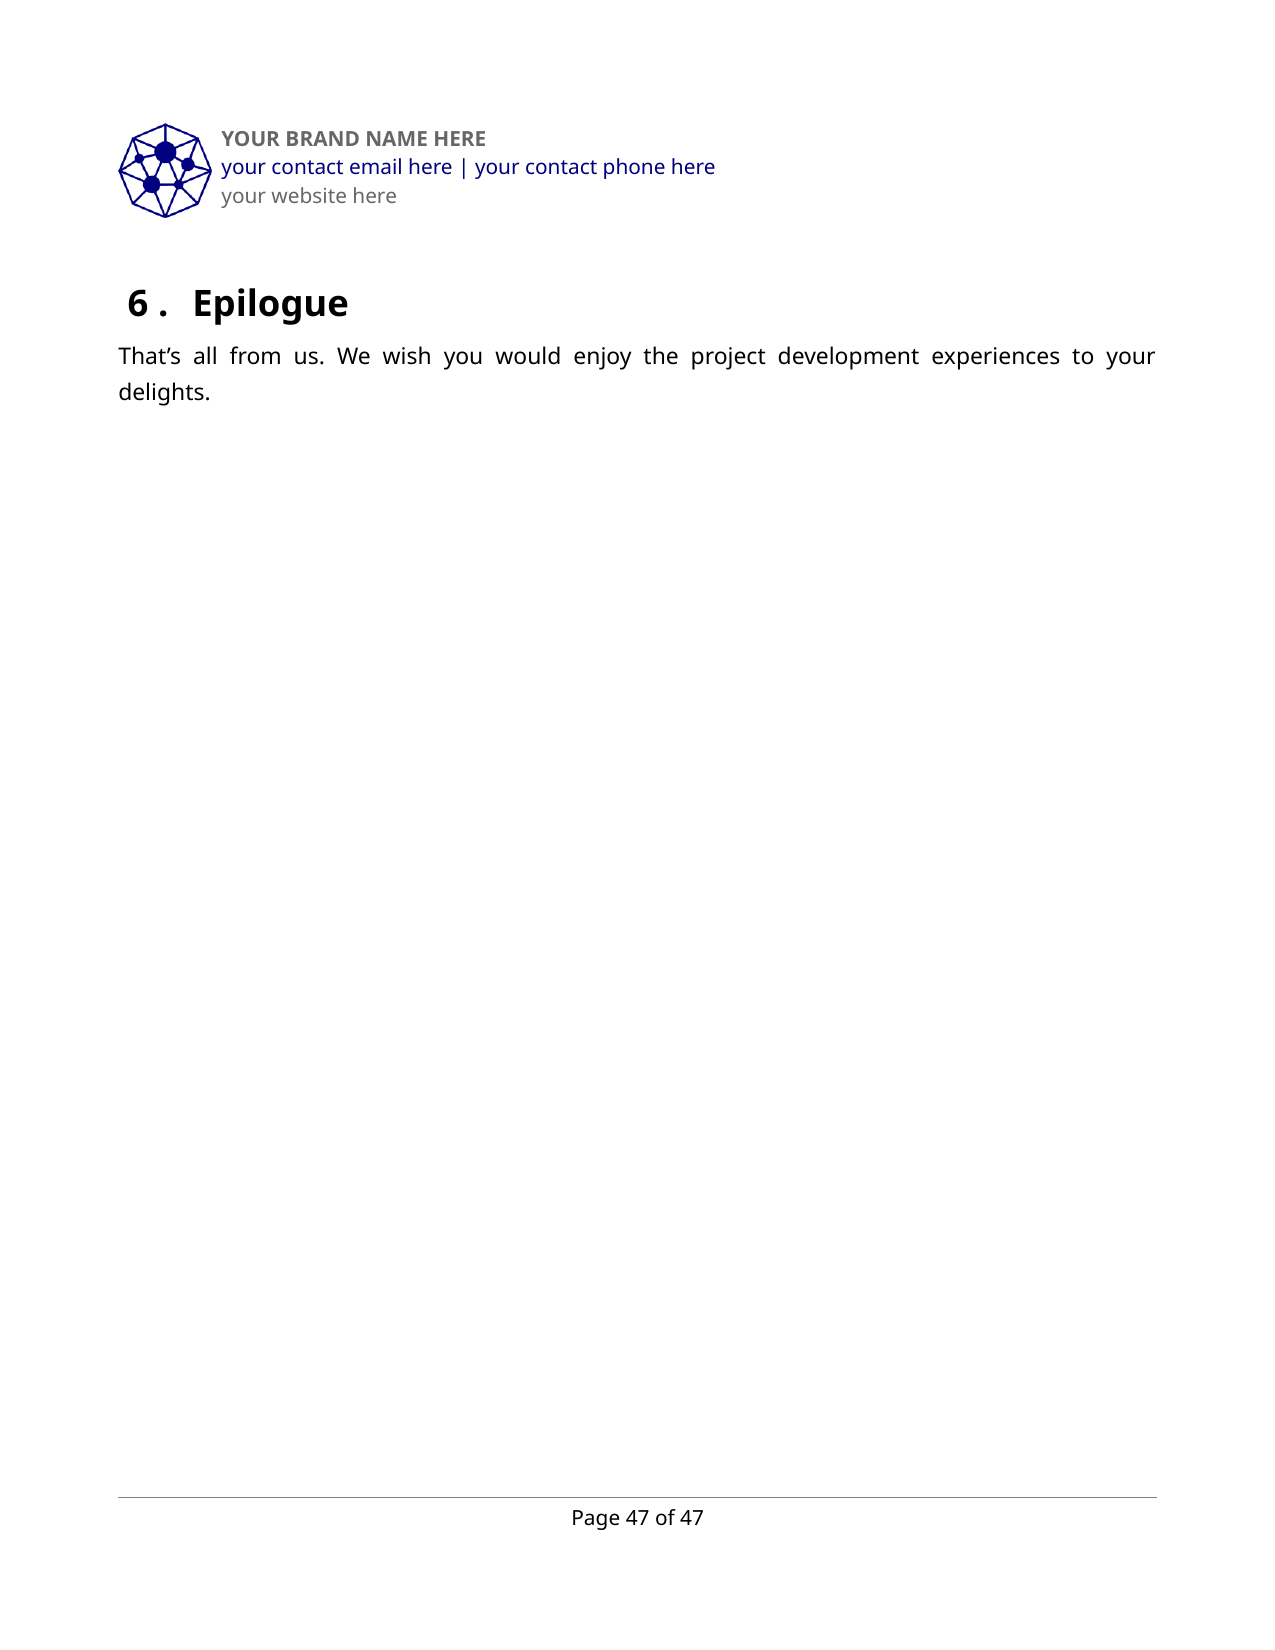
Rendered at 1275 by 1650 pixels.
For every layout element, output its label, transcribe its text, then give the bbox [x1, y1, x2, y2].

text That’s all from us. We wish you would enjoy the project development experiences to your delights. [118, 340, 1157, 407]
subtitle Epilogue [118, 278, 1157, 327]
picture [118, 123, 212, 218]
